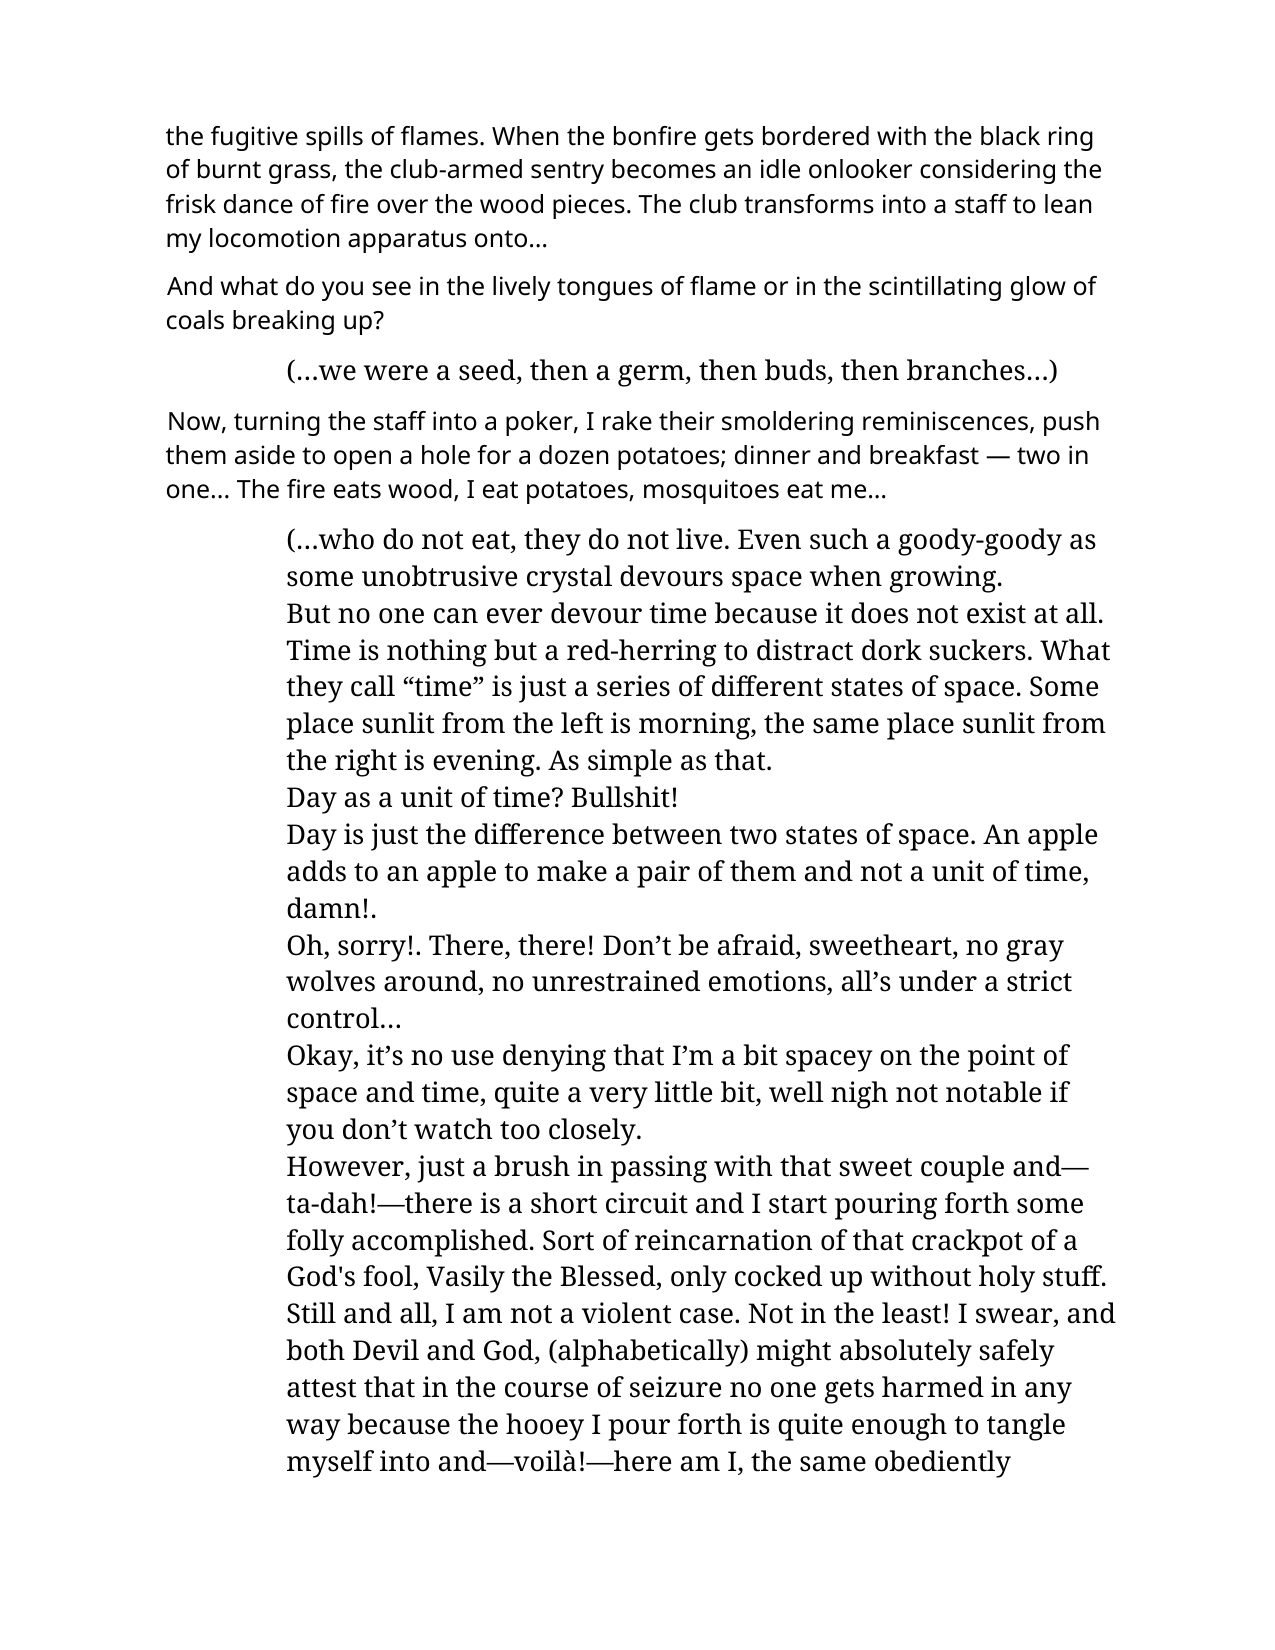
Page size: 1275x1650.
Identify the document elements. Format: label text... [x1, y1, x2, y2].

list Still and all, I am not a violent case. Not in the least! I swear, and both Devil and God, (alphabetically) might absolutely safely attest that in the course of seizure no one gets harmed in any way because the hooey I pour forth is quite enough to tangle myself into and—voilà!—here am I, the same obediently [286, 1295, 1118, 1479]
list (…who do not eat, they do not live. Even such a goody-goody as some unobtrusive crystal devours space when growing. [286, 520, 1118, 594]
list However, just a brush in passing with that sweet couple and—ta-dah!—there is a short circuit and I start pouring forth some folly accomplished. Sort of reincarnation of that crackpot of a God's fool, Vasily the Blessed, only cocked up without holy stuff. [286, 1147, 1118, 1295]
text Now, turning the staff into a poker, I rake their smoldering reminiscences, push them aside to open a hole for a dozen potatoes; dinner and breakfast — two in one... The fire eats wood, I eat potatoes, mosquitoes eat me… [165, 403, 1118, 506]
list Okay, it’s no use denying that I’m a bit spacey on the point of space and time, quite a very little bit, well nigh not notable if you don’t watch too closely. [286, 1037, 1118, 1147]
text the fugitive spills of flames. When the bonfire gets bordered with the black ring of burnt grass, the club-armed sentry becomes an idle onlooker considering the frisk dance of fire over the wood pieces. The club transforms into a staff to lean my locomotion apparatus onto… [165, 118, 1118, 254]
list Oh, sorry!. There, there! Don’t be afraid, sweetheart, no gray wolves around, no unrestrained emotions, all’s under a strict control… [286, 926, 1118, 1037]
list (…we were a seed, then a germ, then buds, then branches…) [286, 352, 1118, 388]
list Day as a unit of time? Bullshit! [286, 778, 1118, 815]
list Day is just the difference between two states of space. An apple adds to an apple to make a pair of them and not a unit of time, damn!. [286, 815, 1118, 926]
text And what do you see in the lively tongues of flame or in the scintillating glow of coals breaking up? [165, 269, 1118, 337]
list But no one can ever devour time because it does not exist at all. Time is nothing but a red-herring to distract dork suckers. What they call “time” is just a series of different states of space. Some place sunlit from the left is morning, the same place sunlit from the right is evening. As simple as that. [286, 594, 1118, 778]
